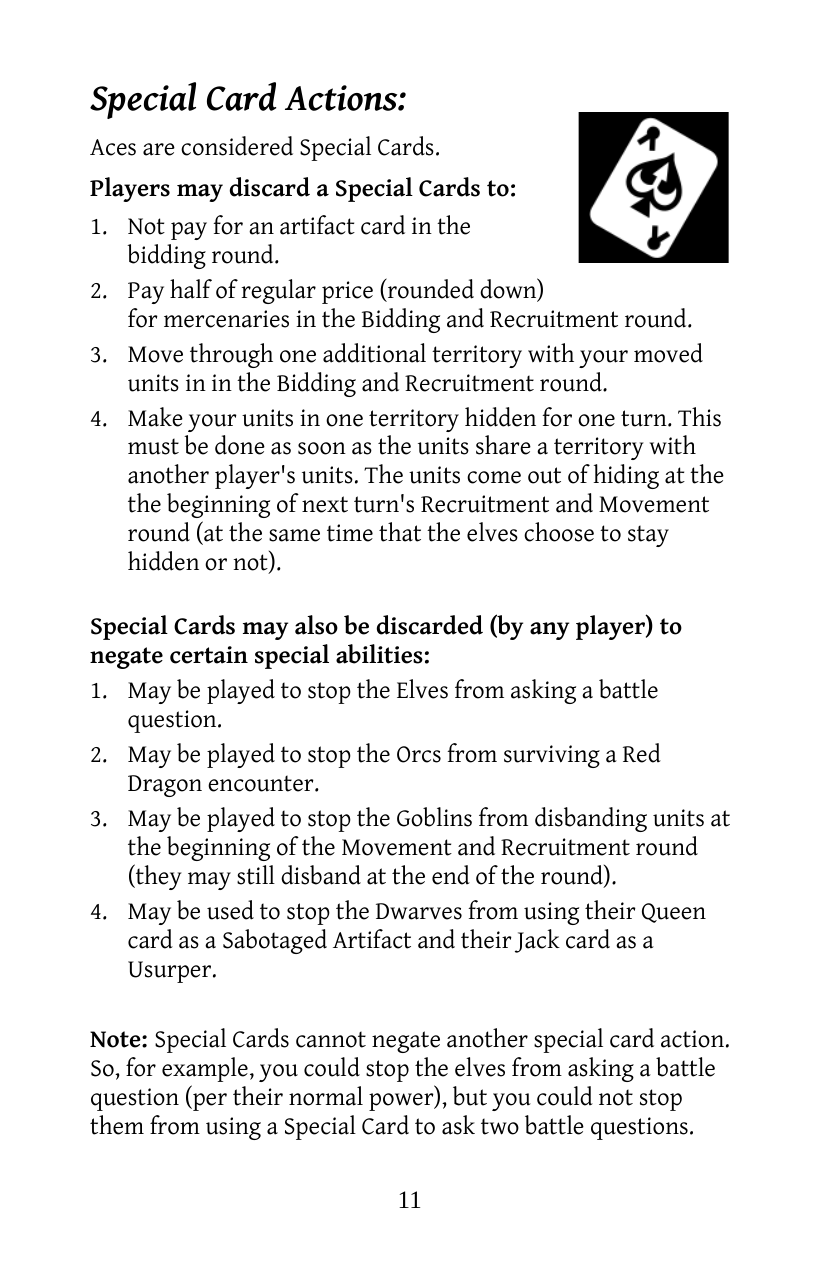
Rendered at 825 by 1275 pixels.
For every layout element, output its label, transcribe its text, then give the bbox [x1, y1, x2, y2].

list May be used to stop the Dwarves from using their Queen card as a Sabotaged Artifact and their Jack card as a Usurper. [90, 898, 735, 984]
list Make your units in one territory hidden for one turn. This must be done as soon as the units share a territory with another player's units. The units come out of hiding at the the beginning of next turn's Recruitment and Movement round (at the same time that the elves choose to stay hidden or not). [90, 404, 735, 578]
text Players may discard a Special Cards to: [90, 174, 578, 203]
list May be played to stop the Elves from asking a battle question. [90, 677, 735, 735]
subtitle Special Card Actions: [90, 78, 735, 121]
picture [578, 112, 729, 263]
list Pay half of regular price (rounded down) for mercenaries in the Bidding and Recruitment round. [90, 276, 735, 334]
list Note: Special Cards cannot negate another special card action. So, for example, you could stop the elves from asking a battle question (per their normal power), but you could not stop them from using a Special Card to ask two battle questions. [90, 1026, 735, 1141]
list May be played to stop the Goblins from disbanding units at the beginning of the Movement and Recruitment round (they may still disband at the end of the round). [90, 805, 735, 892]
text Aces are considered Special Cards. [90, 133, 578, 162]
list May be played to stop the Orcs from surviving a Red Dragon encounter. [90, 741, 735, 799]
list Move through one additional territory with your moved units in in the Bidding and Recruitment round. [90, 340, 735, 398]
text Special Cards may also be discarded (by any player) to negate certain special abilities: [90, 584, 735, 671]
list Not pay for an artifact card in the bidding round. [90, 212, 735, 270]
